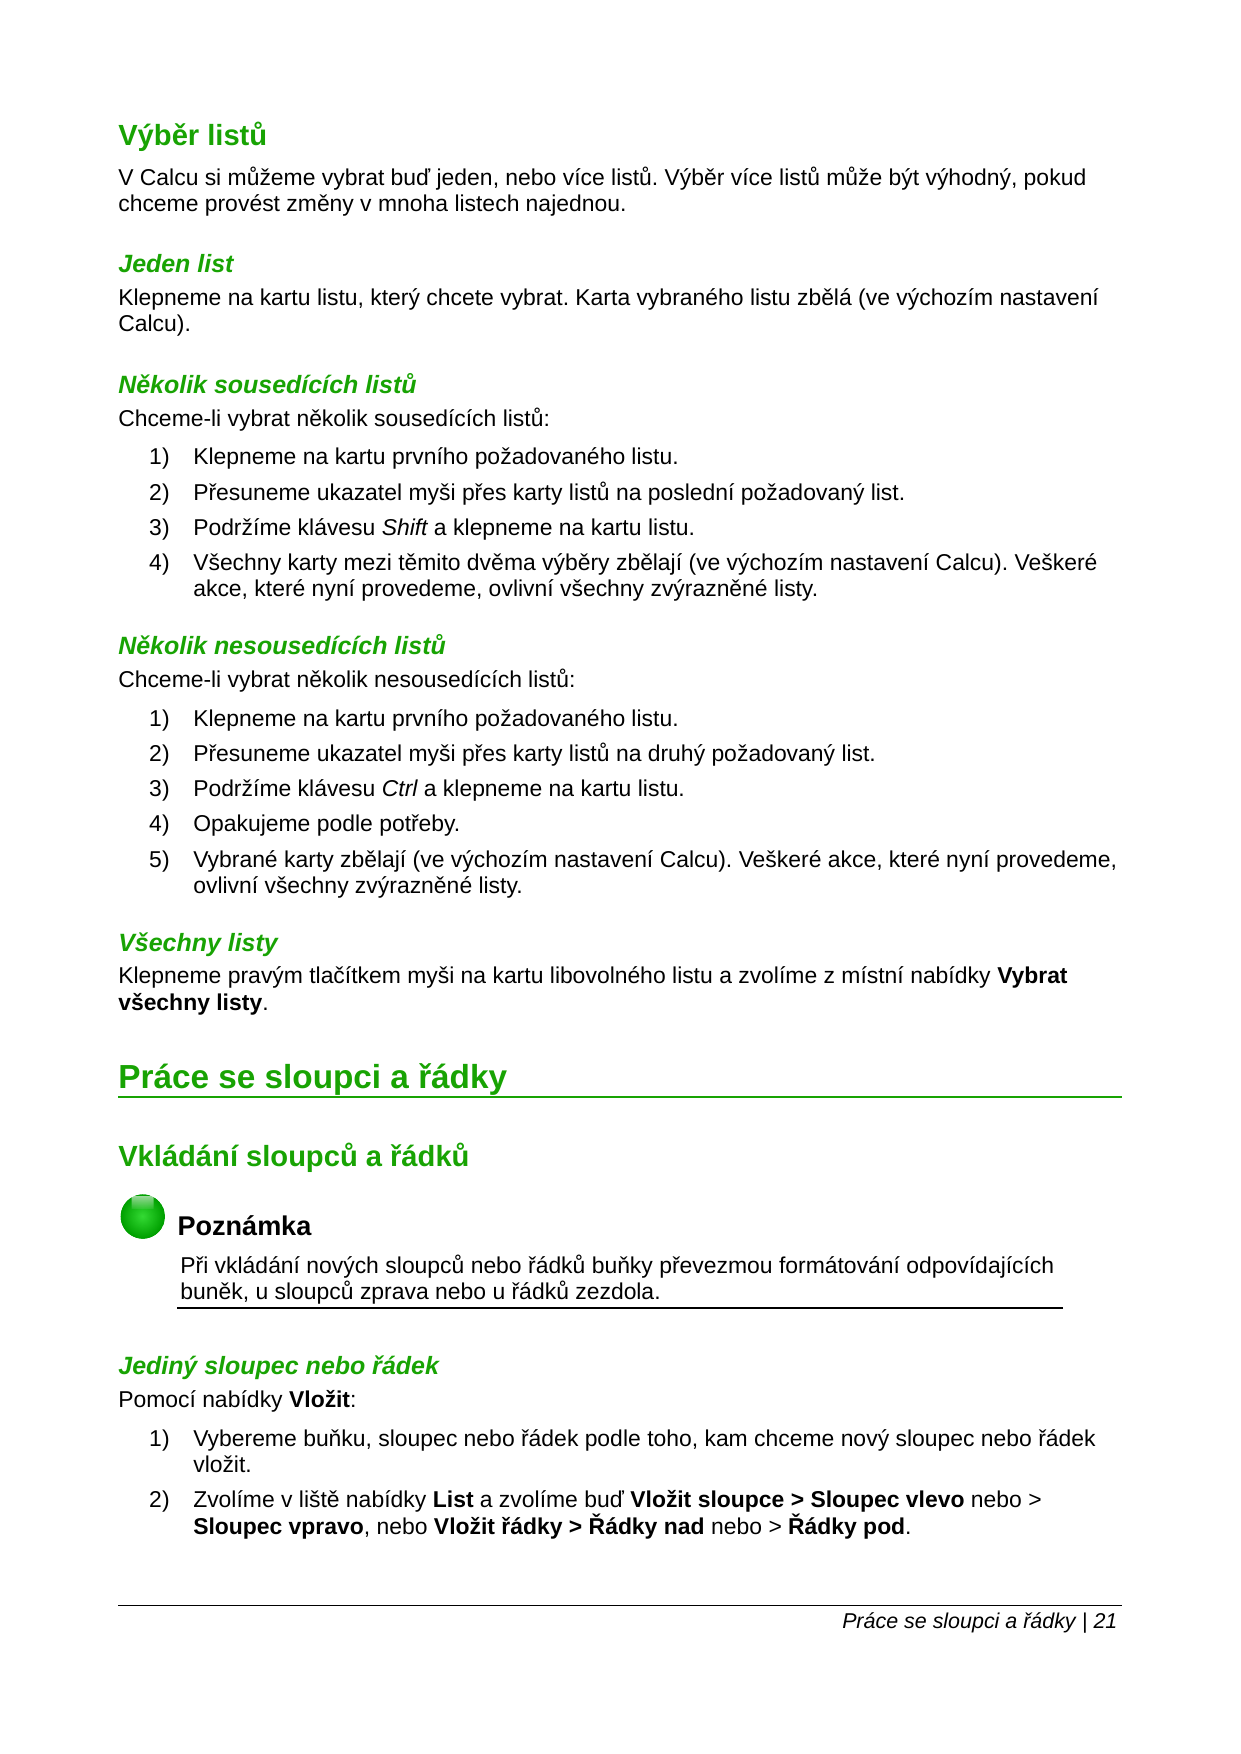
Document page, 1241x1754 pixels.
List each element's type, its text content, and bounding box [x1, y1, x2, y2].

text Klepneme na kartu listu, který chcete vybrat. Karta vybraného listu zbělá (ve výchozím nastavení Calcu). [118, 284, 1122, 337]
list Klepneme na kartu prvního požadovaného listu. [169, 705, 1122, 731]
subtitle Jediný sloupec nebo řádek [118, 1351, 1122, 1380]
list Přesuneme ukazatel myši přes karty listů na druhý požadovaný list. [169, 740, 1122, 766]
list Klepneme na kartu prvního požadovaného listu. [169, 443, 1122, 470]
list Přesuneme ukazatel myši přes karty listů na poslední požadovaný list. [169, 478, 1122, 505]
list Podržíme klávesu Shift a klepneme na kartu listu. [169, 514, 1122, 540]
subtitle Několik sousedících listů [118, 370, 1122, 398]
text V Calcu si můžeme vybrat buď jeden, nebo více listů. Výběr více listů může být výhodný, pokud chceme provést změny v mnoha listech najednou. [118, 163, 1122, 216]
list Vybrané karty zbělají (ve výchozím nastavení Calcu). Veškeré akce, které nyní provedeme, ovlivní všechny zvýrazněné listy. [169, 846, 1122, 898]
subtitle Vkládání sloupců a řádků [118, 1139, 1122, 1172]
list Vybereme buňku, sloupec nebo řádek podle toho, kam chceme nový sloupec nebo řádek vložit. [169, 1425, 1122, 1477]
subtitle Několik nesousedících listů [118, 631, 1122, 660]
list Pomocí nabídky Vložit: [118, 1386, 1122, 1412]
subtitle Všechny listy [118, 928, 1122, 956]
list Podržíme klávesu Ctrl a klepneme na kartu listu. [169, 775, 1122, 801]
subtitle Práce se sloupci a řádky [118, 1057, 1122, 1096]
list Chceme-li vybrat několik sousedících listů: [118, 404, 1122, 431]
text Při vkládání nových sloupců nebo řádků buňky převezmou formátování odpovídajících buněk, u sloupců zprava nebo u řádků zezdola. [177, 1249, 1063, 1307]
subtitle Poznámka [118, 1192, 1122, 1241]
subtitle Jeden list [118, 249, 1122, 278]
list Chceme-li vybrat několik nesousedících listů: [118, 666, 1122, 692]
list Opakujeme podle potřeby. [169, 810, 1122, 837]
list Všechny karty mezi těmito dvěma výběry zbělají (ve výchozím nastavení Calcu). Veškeré akce, které nyní provedeme, ovlivní všechny zvýrazněné listy. [169, 549, 1122, 602]
text Klepneme pravým tlačítkem myši na kartu libovolného listu a zvolíme z místní nabídky Vybrat všechny listy. [118, 962, 1122, 1015]
subtitle Výběr listů [118, 118, 1122, 152]
list Zvolíme v liště nabídky List a zvolíme buď Vložit sloupce > Sloupec vlevo nebo > Sloupec vpravo, nebo Vložit řádky > Řádky nad nebo > Řádky pod. [169, 1486, 1122, 1539]
